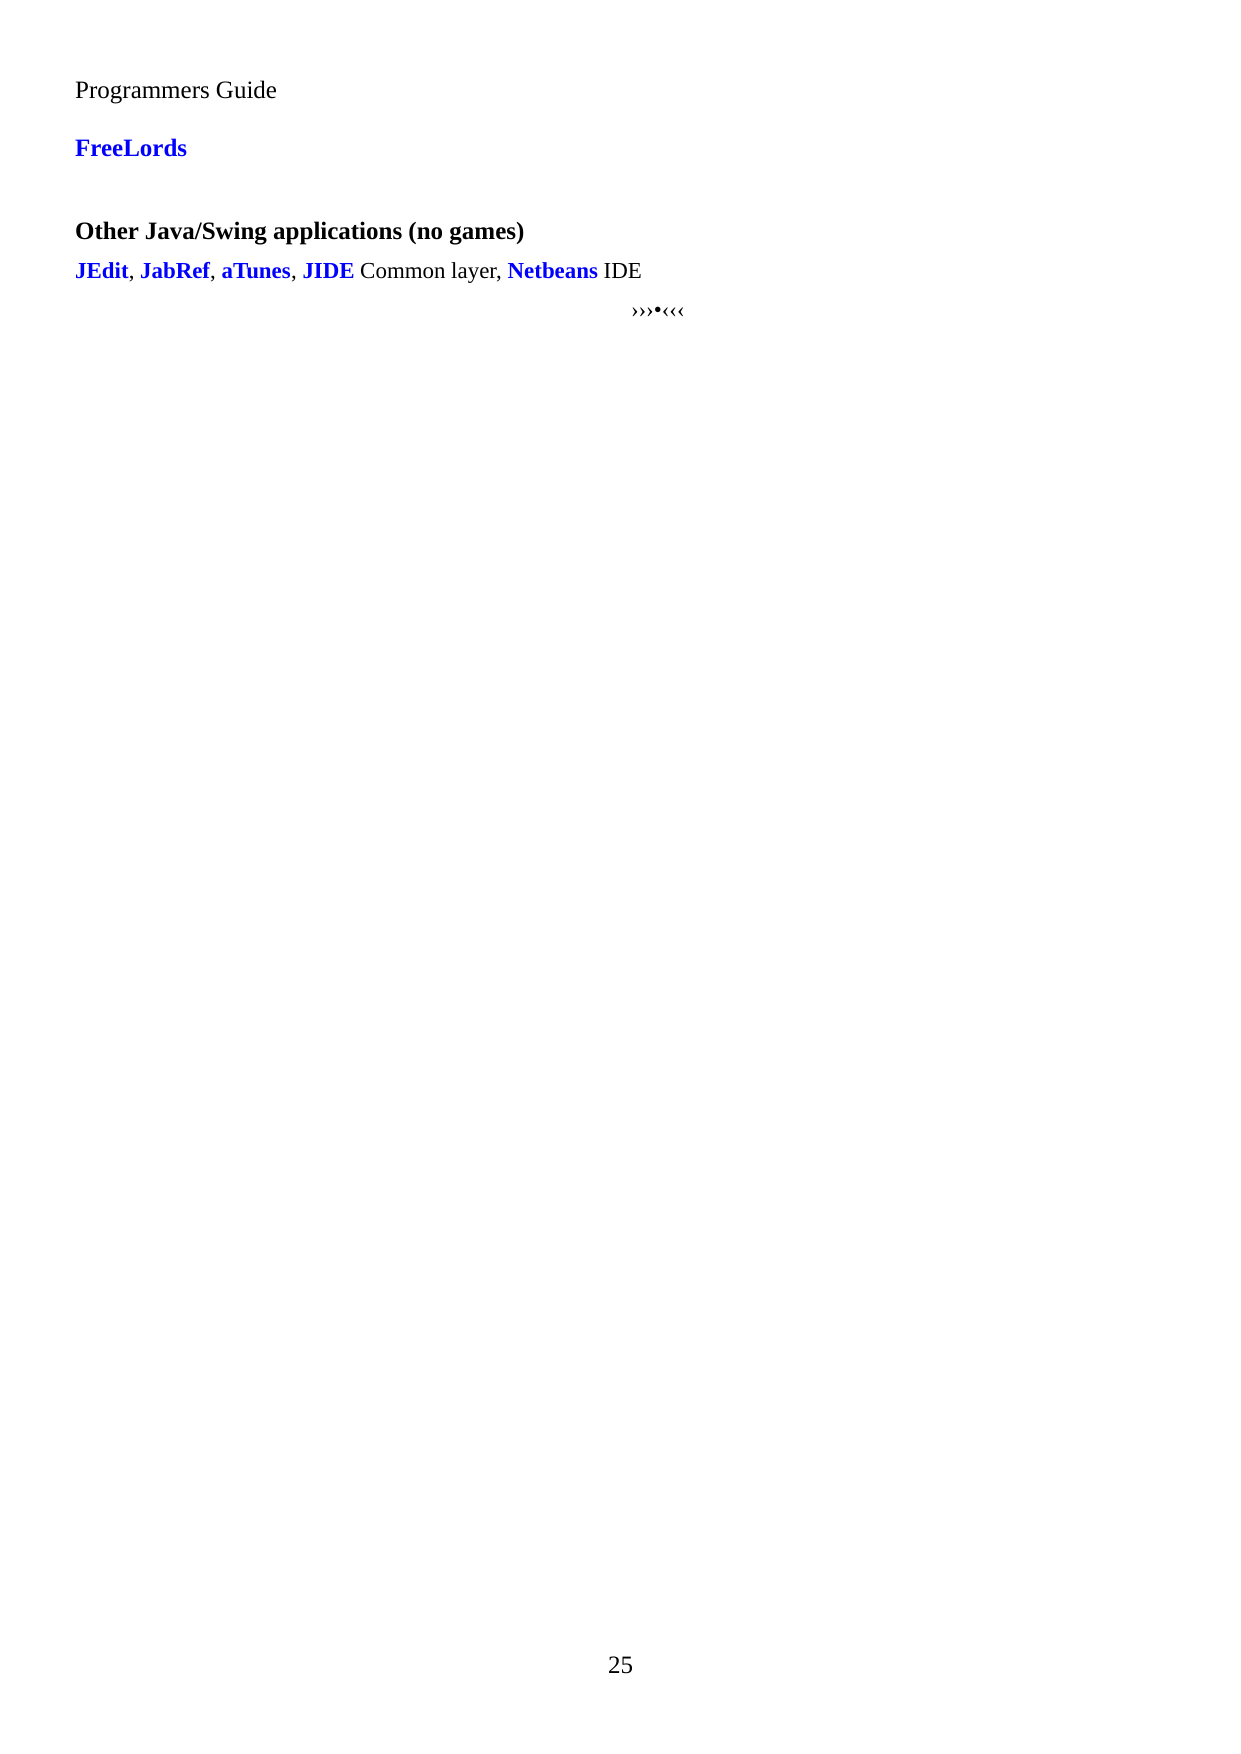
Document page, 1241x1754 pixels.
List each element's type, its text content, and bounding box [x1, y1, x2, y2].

text FreeLords [75, 133, 1166, 162]
text Other Java/Swing applications (no games) [75, 216, 1166, 244]
text JEdit, JabRef, aTunes, JIDE Common layer, Netbeans IDE [75, 257, 1166, 283]
list ›››•‹‹‹ [112, 296, 1166, 322]
